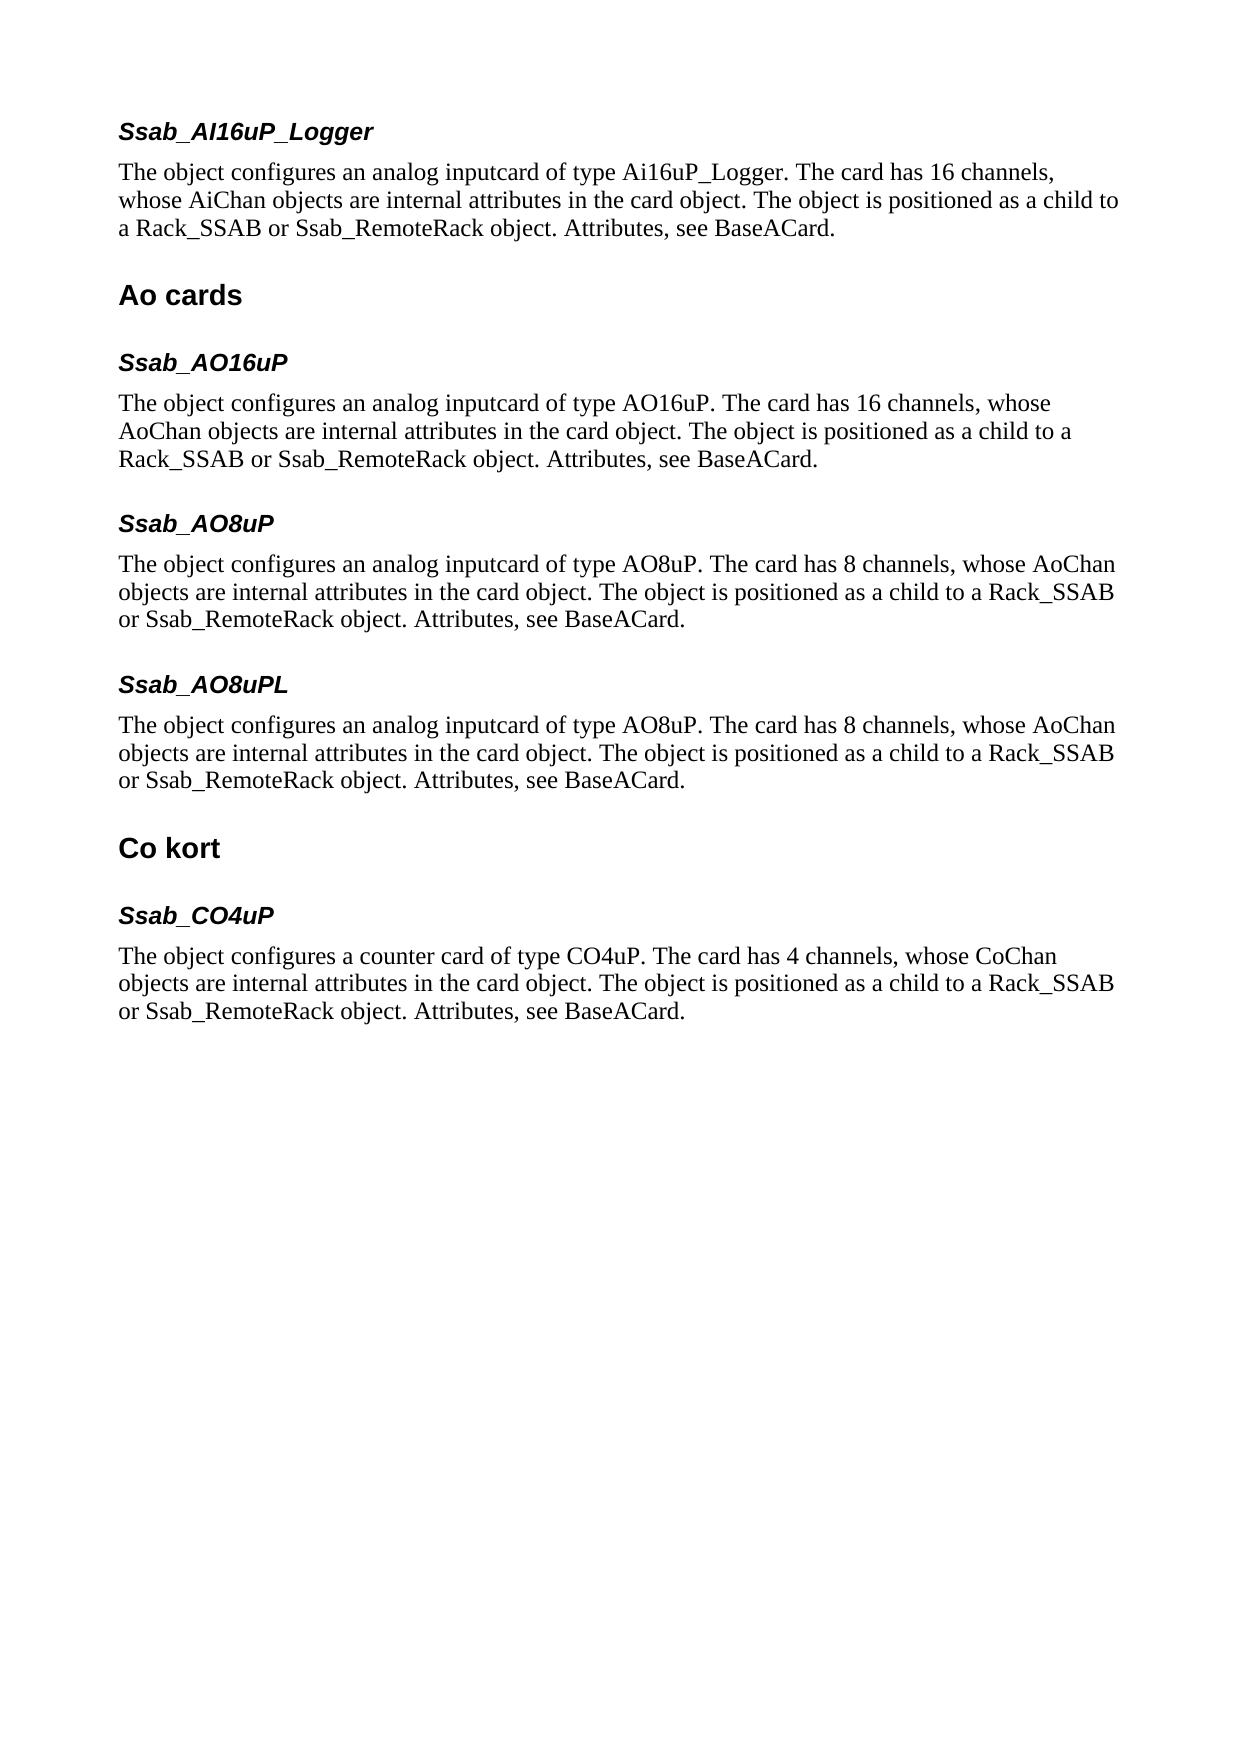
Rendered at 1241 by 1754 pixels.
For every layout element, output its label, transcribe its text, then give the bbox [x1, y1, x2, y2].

subtitle Ao cards [118, 279, 1122, 312]
subtitle Ssab_AO8uP [118, 510, 1122, 538]
text The object configures an analog inputcard of type Ai16uP_Logger. The card has 16 channels, whose AiChan objects are internal attributes in the card object. The object is positioned as a child to a Rack_SSAB or Ssab_RemoteRack object. Attributes, see BaseACard. [118, 158, 1122, 241]
subtitle Ssab_AO16uP [118, 349, 1122, 377]
subtitle Ssab_CO4uP [118, 902, 1122, 929]
text The object configures an analog inputcard of type AO8uP. The card has 8 channels, whose AoChan objects are internal attributes in the card object. The object is positioned as a child to a Rack_SSAB or Ssab_RemoteRack object. Attributes, see BaseACard. [118, 550, 1122, 633]
subtitle Ssab_AO8uPL [118, 671, 1122, 698]
text The object configures an analog inputcard of type AO16uP. The card has 16 channels, whose AoChan objects are internal attributes in the card object. The object is positioned as a child to a Rack_SSAB or Ssab_RemoteRack object. Attributes, see BaseACard. [118, 389, 1122, 472]
subtitle Ssab_AI16uP_Logger [118, 118, 1122, 146]
subtitle Co kort [118, 832, 1122, 864]
text The object configures an analog inputcard of type AO8uP. The card has 8 channels, whose AoChan objects are internal attributes in the card object. The object is positioned as a child to a Rack_SSAB or Ssab_RemoteRack object. Attributes, see BaseACard. [118, 711, 1122, 794]
text The object configures a counter card of type CO4uP. The card has 4 channels, whose CoChan objects are internal attributes in the card object. The object is positioned as a child to a Rack_SSAB or Ssab_RemoteRack object. Attributes, see BaseACard. [118, 942, 1122, 1025]
